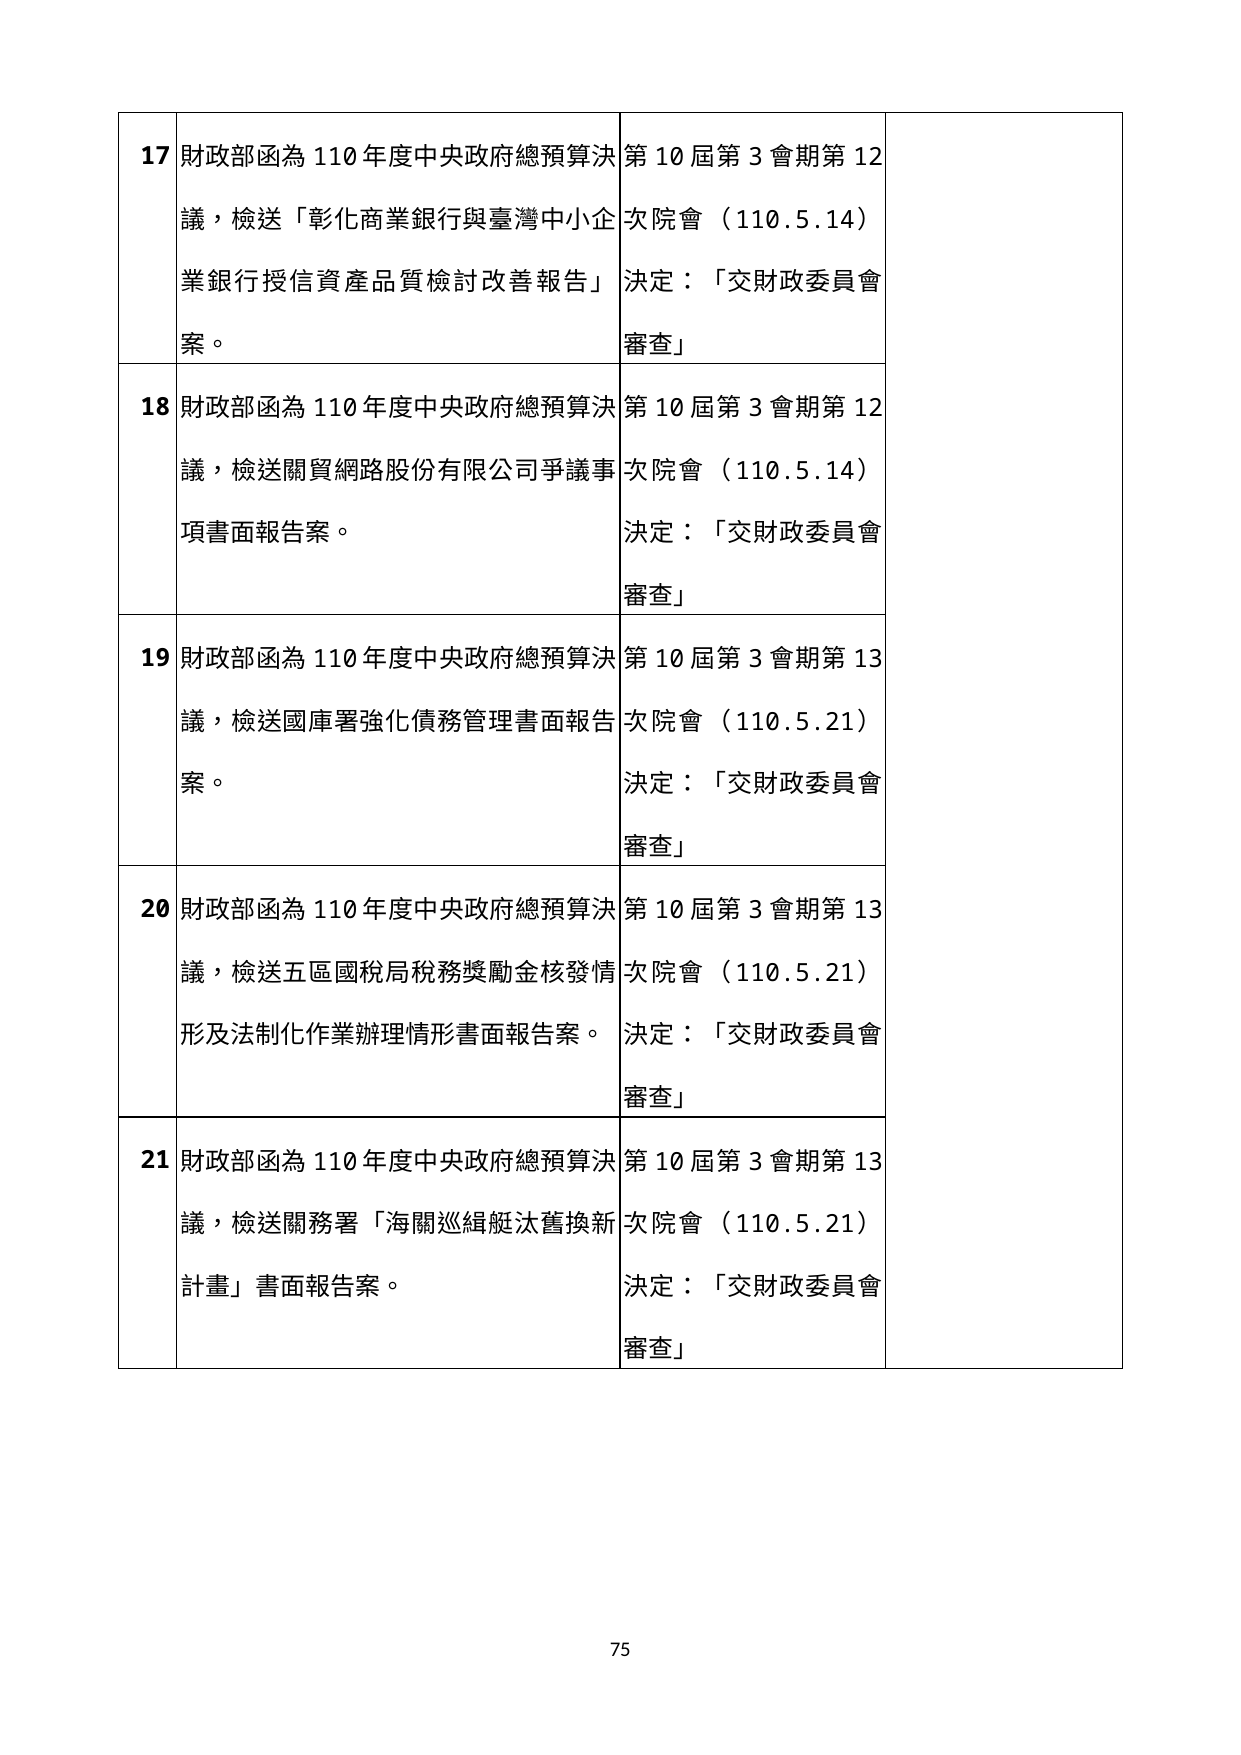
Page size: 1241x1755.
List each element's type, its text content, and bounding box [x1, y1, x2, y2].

table_cell 第10屆第3會期第12次院會（110.5.14）決定：「交財政委員會審查」 [621, 113, 885, 363]
table_cell 財政部函為110年度中央政府總預算決議，檢送「彰化商業銀行與臺灣中小企業銀行授信資產品質檢討改善報告」案。 [177, 113, 619, 363]
table_cell 第10屆第3會期第13次院會（110.5.21）決定：「交財政委員會審查」 [621, 866, 885, 1116]
table_cell [119, 615, 176, 865]
table_cell 財政部函為110年度中央政府總預算決議，檢送關務署「海關巡緝艇汰舊換新計畫」書面報告案。 [177, 1118, 619, 1367]
table_cell [886, 113, 1122, 1367]
table_cell 第10屆第3會期第13次院會（110.5.21）決定：「交財政委員會審查」 [621, 1118, 885, 1367]
table_cell [119, 866, 176, 1116]
table_cell 財政部函為110年度中央政府總預算決議，檢送五區國稅局稅務獎勵金核發情形及法制化作業辦理情形書面報告案。 [177, 866, 619, 1116]
table_cell 財政部函為110年度中央政府總預算決議，檢送國庫署強化債務管理書面報告案。 [177, 615, 619, 865]
table_cell [119, 113, 176, 363]
table_cell 財政部函為110年度中央政府總預算決議，檢送關貿網路股份有限公司爭議事項書面報告案。 [177, 364, 619, 614]
table_cell [119, 1118, 176, 1367]
table_cell 第10屆第3會期第12次院會（110.5.14）決定：「交財政委員會審查」 [621, 364, 885, 614]
table_cell [119, 364, 176, 614]
table_cell 第10屆第3會期第13次院會（110.5.21）決定：「交財政委員會審查」 [621, 615, 885, 865]
